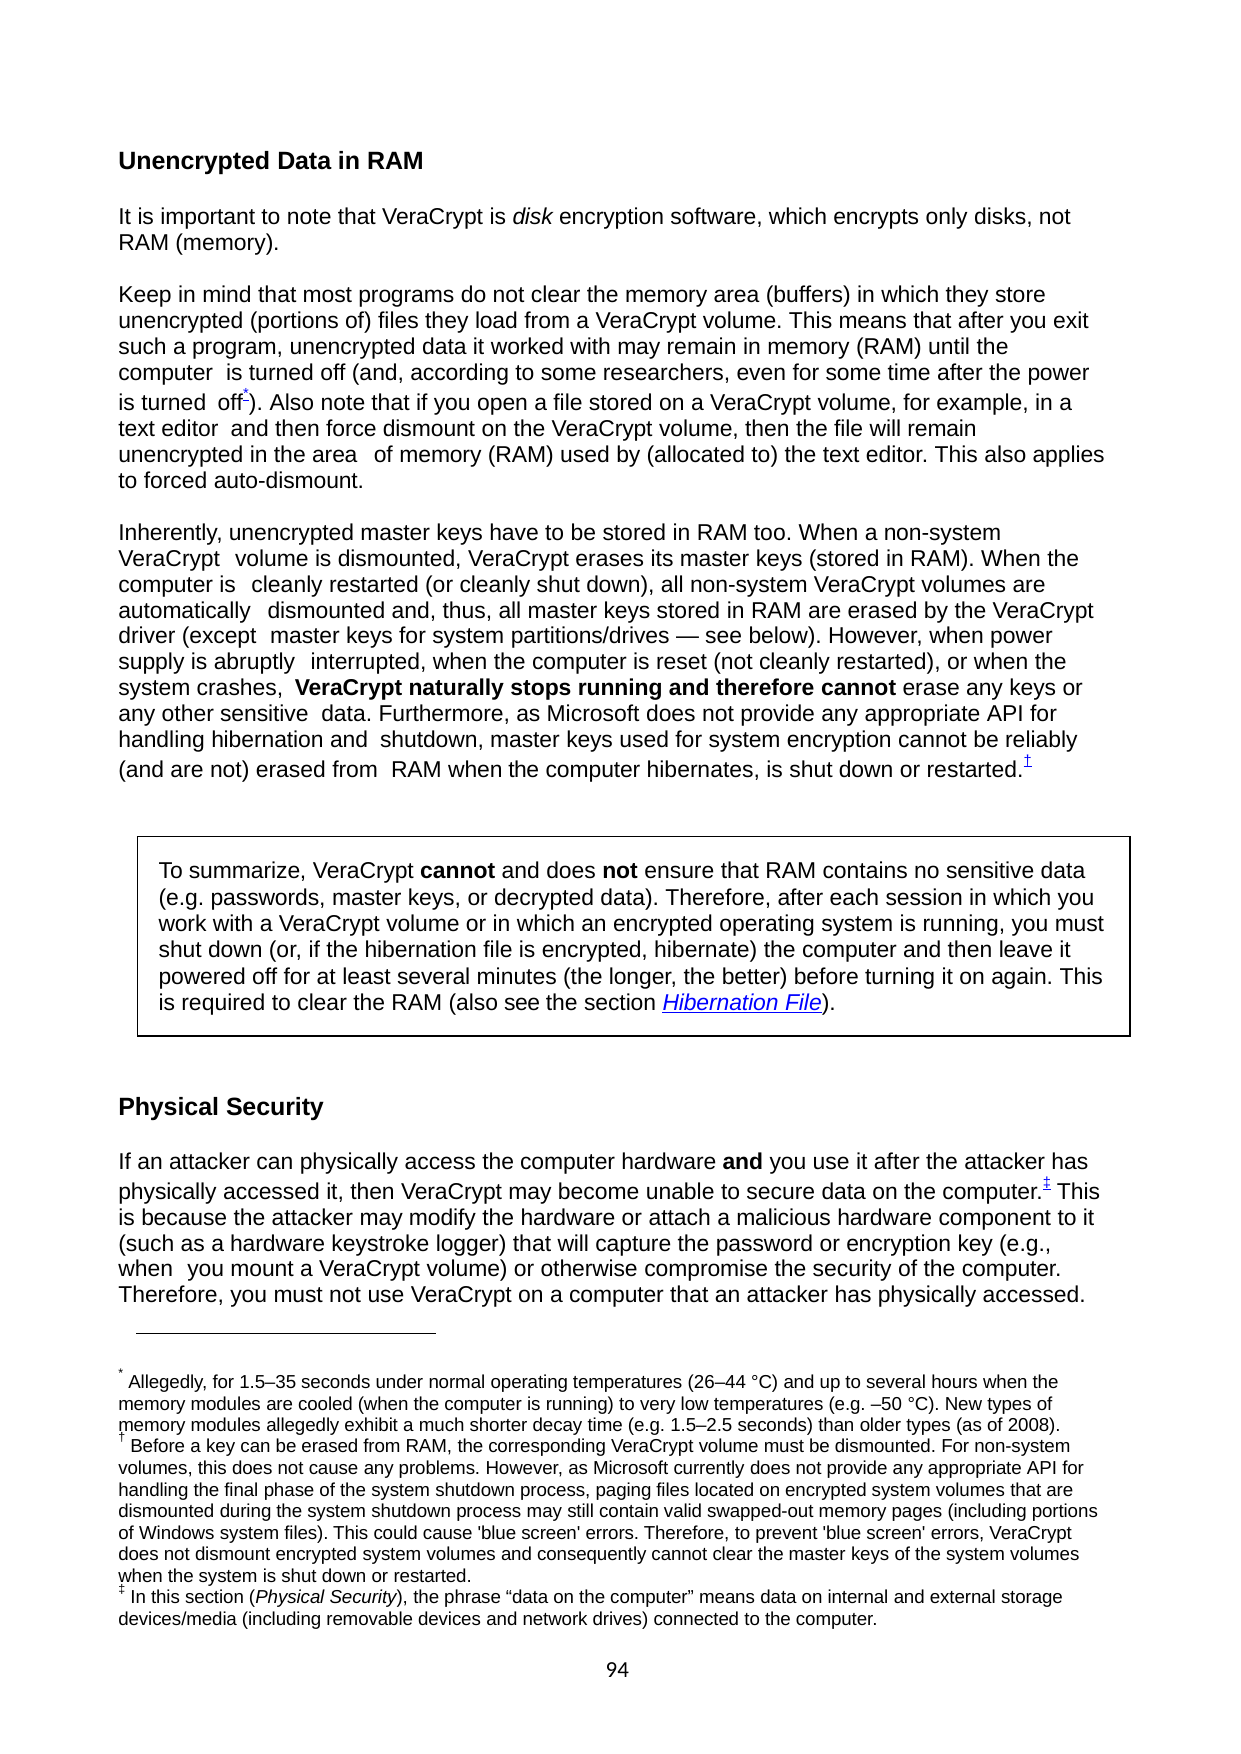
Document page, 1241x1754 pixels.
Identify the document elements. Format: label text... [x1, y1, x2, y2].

text † Before a key can be erased from RAM, the corresponding VeraCrypt volume must be dismounted. For non-system [118, 1435, 1109, 1457]
text To summarize, VeraCrypt cannot and does not ensure that RAM contains no sensitive data (e.g. passwords, master keys, or decrypted data). Therefore, after each session in which you work with a VeraCrypt volume or in which an encrypted operating system is running, you must shut down (or, if the hibernation file is encrypted, hibernate) the computer and then leave it powered off for at least several minutes (the longer, the better) before turning it on again. This is required to clear the RAM (also see the section Hibernation File). [158, 857, 1107, 1016]
subtitle Physical Security [118, 1092, 1128, 1120]
text * Allegedly, for 1.5–35 seconds under normal operating temperatures (26–44 °C) and up to several hours when the memory modules are cooled (when the computer is running) to very low temperatures (e.g. –50 °C). New types of memory modules allegedly exhibit a much shorter decay time (e.g. 1.5–2.5 seconds) than older types (as of 2008). [118, 1366, 1109, 1435]
text ‡ In this section (Physical Security), the phrase “data on the computer” means data on internal and external storage devices/media (including removable devices and network drives) connected to the computer. [118, 1587, 1108, 1629]
subtitle Unencrypted Data in RAM [118, 146, 1128, 174]
text Inherently, unencrypted master keys have to be stored in RAM too. When a non-system VeraCrypt volume is dismounted, VeraCrypt erases its master keys (stored in RAM). When the computer is cleanly restarted (or cleanly shut down), all non-system VeraCrypt volumes are automatically dismounted and, thus, all master keys stored in RAM are erased by the VeraCrypt driver (except master keys for system partitions/drives — see below). However, when power supply is abruptly interrupted, when the computer is reset (not cleanly restarted), or when the system crashes, VeraCrypt naturally stops running and therefore cannot erase any keys or any other sensitive data. Furthermore, as Microsoft does not provide any appropriate API for handling hibernation and shutdown, master keys used for system encryption cannot be reliably (and are not) erased from RAM when the computer hibernates, is shut down or restarted.† [118, 520, 1106, 782]
text volumes, this does not cause any problems. However, as Microsoft currently does not provide any appropriate API for handling the final phase of the system shutdown process, paging files located on encrypted system volumes that are dismounted during the system shutdown process may still contain valid swapped-out memory pages (including portions of Windows system files). This could cause 'blue screen' errors. Therefore, to prevent 'blue screen' errors, VeraCrypt does not dismount encrypted system volumes and consequently cannot clear the master keys of the system volumes when the system is shut down or restarted. [118, 1457, 1108, 1586]
text It is important to note that VeraCrypt is disk encryption software, which encrypts only disks, not RAM (memory). [118, 203, 1108, 256]
text Keep in mind that most programs do not clear the memory area (buffers) in which they store unencrypted (portions of) files they load from a VeraCrypt volume. This means that after you exit such a program, unencrypted data it worked with may remain in memory (RAM) until the computer is turned off (and, according to some researchers, even for some time after the power is turned off*). Also note that if you open a file stored on a VeraCrypt volume, for example, in a text editor and then force dismount on the VeraCrypt volume, then the file will remain unencrypted in the area of memory (RAM) used by (allocated to) the text editor. This also applies to forced auto-dismount. [118, 282, 1108, 493]
text If an attacker can physically access the computer hardware and you use it after the attacker has physically accessed it, then VeraCrypt may become unable to secure data on the computer.‡ This is because the attacker may modify the hardware or attach a malicious hardware component to it (such as a hardware keystroke logger) that will capture the password or encryption key (e.g., when you mount a VeraCrypt volume) or otherwise compromise the security of the computer. Therefore, you must not use VeraCrypt on a computer that an attacker has physically accessed. [118, 1149, 1109, 1307]
